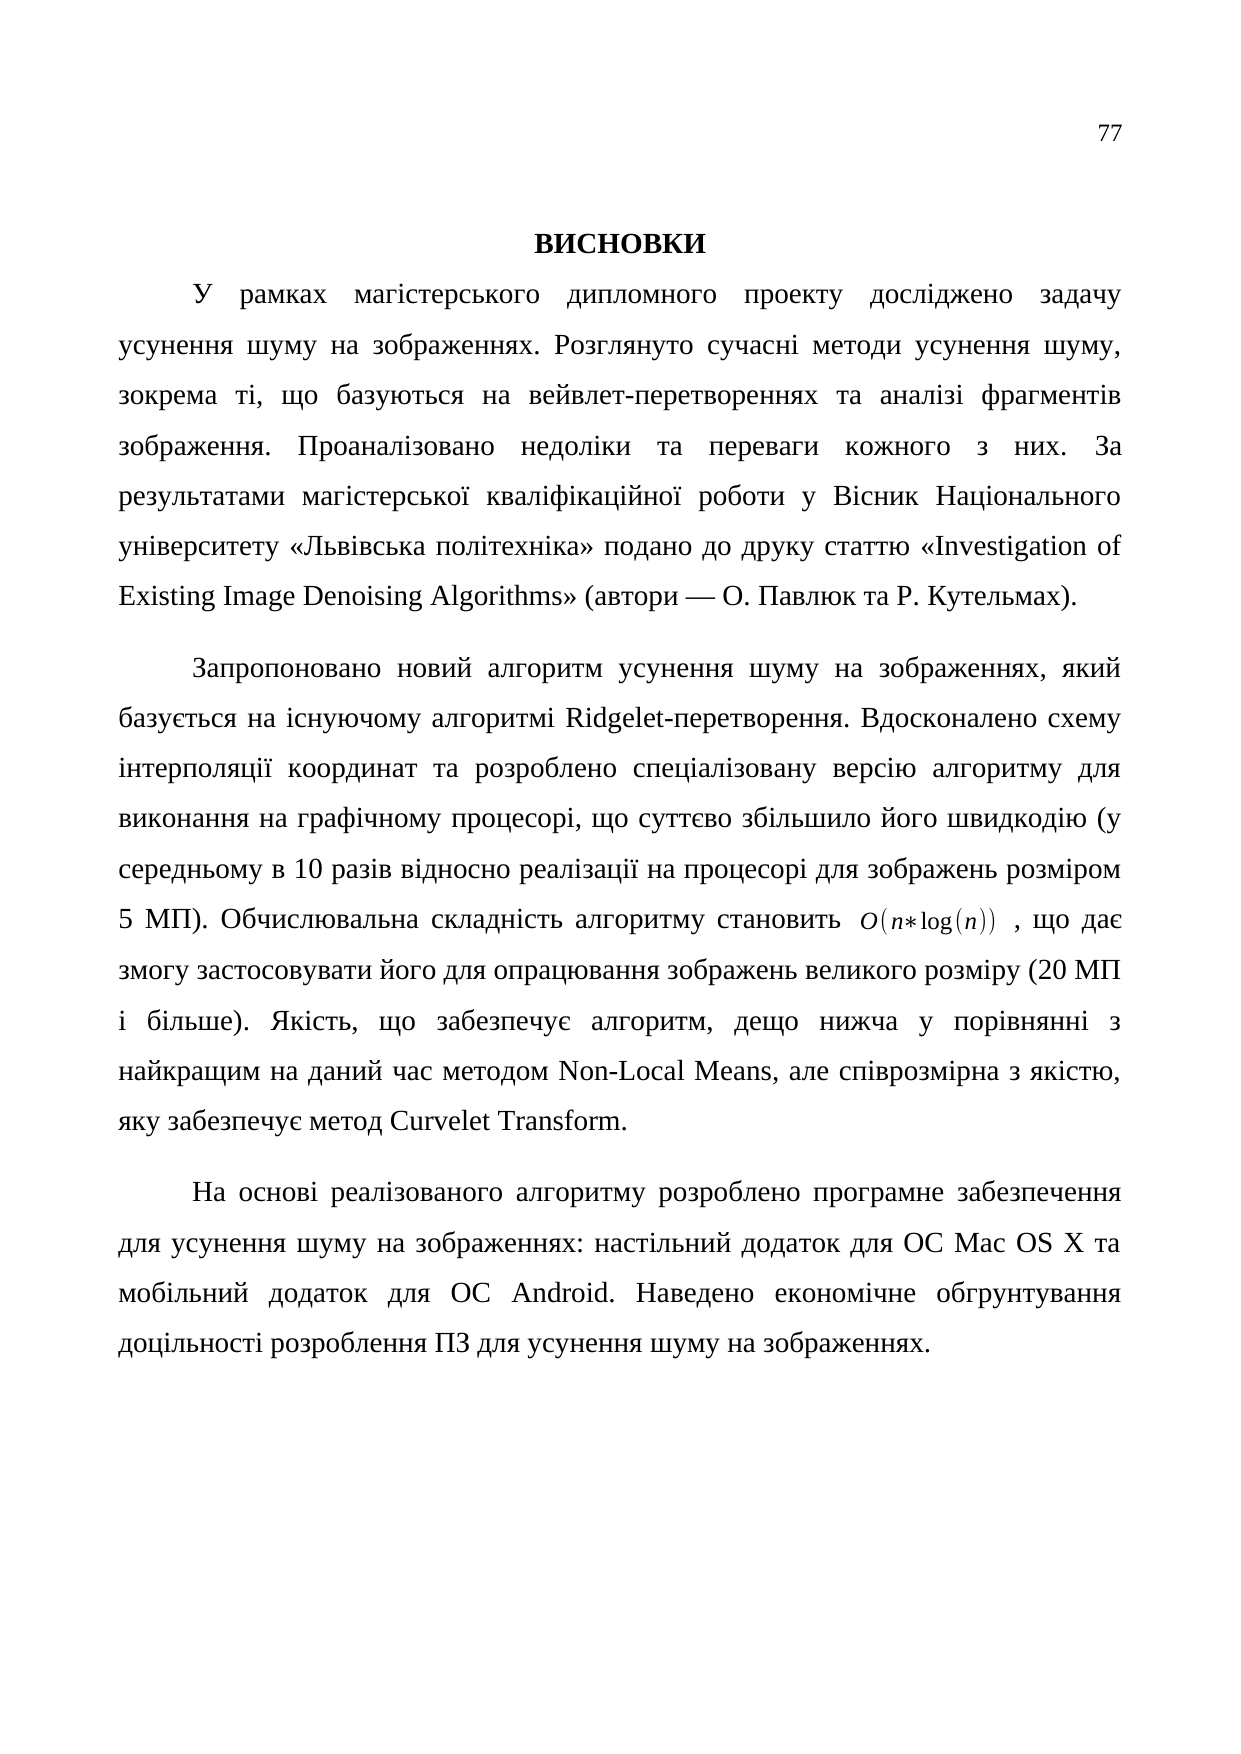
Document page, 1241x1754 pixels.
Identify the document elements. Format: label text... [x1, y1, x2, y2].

text На основі реалізованого алгоритму розроблено програмне забезпечення для усунення шуму на зображеннях: настільний додаток для ОС Mac OS X та мобільний додаток для ОС Android. Наведено економічне обгрунтування доцільності розроблення ПЗ для усунення шуму на зображеннях. [118, 1174, 1122, 1359]
text Запропоновано новий алгоритм усунення шуму на зображеннях, який базується на існуючому алгоритмі Ridgelet-перетворення. Вдосконалено схему інтерполяції координат та розроблено спеціалізовану версію алгоритму для виконання на графічному процесорі, що суттєво збільшило його швидкодію (у середньому в 10 разів відносно реалізації на процесорі для зображень розміром 5 МП). Обчислювальна складність алгоритму становить, що дає змогу застосовувати його для опрацювання зображень великого розміру (20 МП і більше). Якість, що забезпечує алгоритм, дещо нижча у порівнянні з найкращим на даний час методом Non-Local Means, але співрозмірна з якістю, яку забезпечує метод Curvelet Transform. [118, 650, 1122, 1137]
text У рамках магістерського дипломного проекту досліджено задачу усунення шуму на зображеннях. Розглянуто сучасні методи усунення шуму, зокрема ті, що базуються на вейвлет-перетвореннях та аналізі фрагментів зображення. Проаналізовано недоліки та переваги кожного з них. За результатами магістерської кваліфікаційної роботи у Вісник Національного університету «Львівська політехніка» подано до друку статтю «Investigation of Existing Image Denoising Algorithms» (автори — О. Павлюк та Р. Кутельмах). [118, 277, 1122, 612]
subtitle ВИСНОВКИ [118, 226, 1122, 260]
